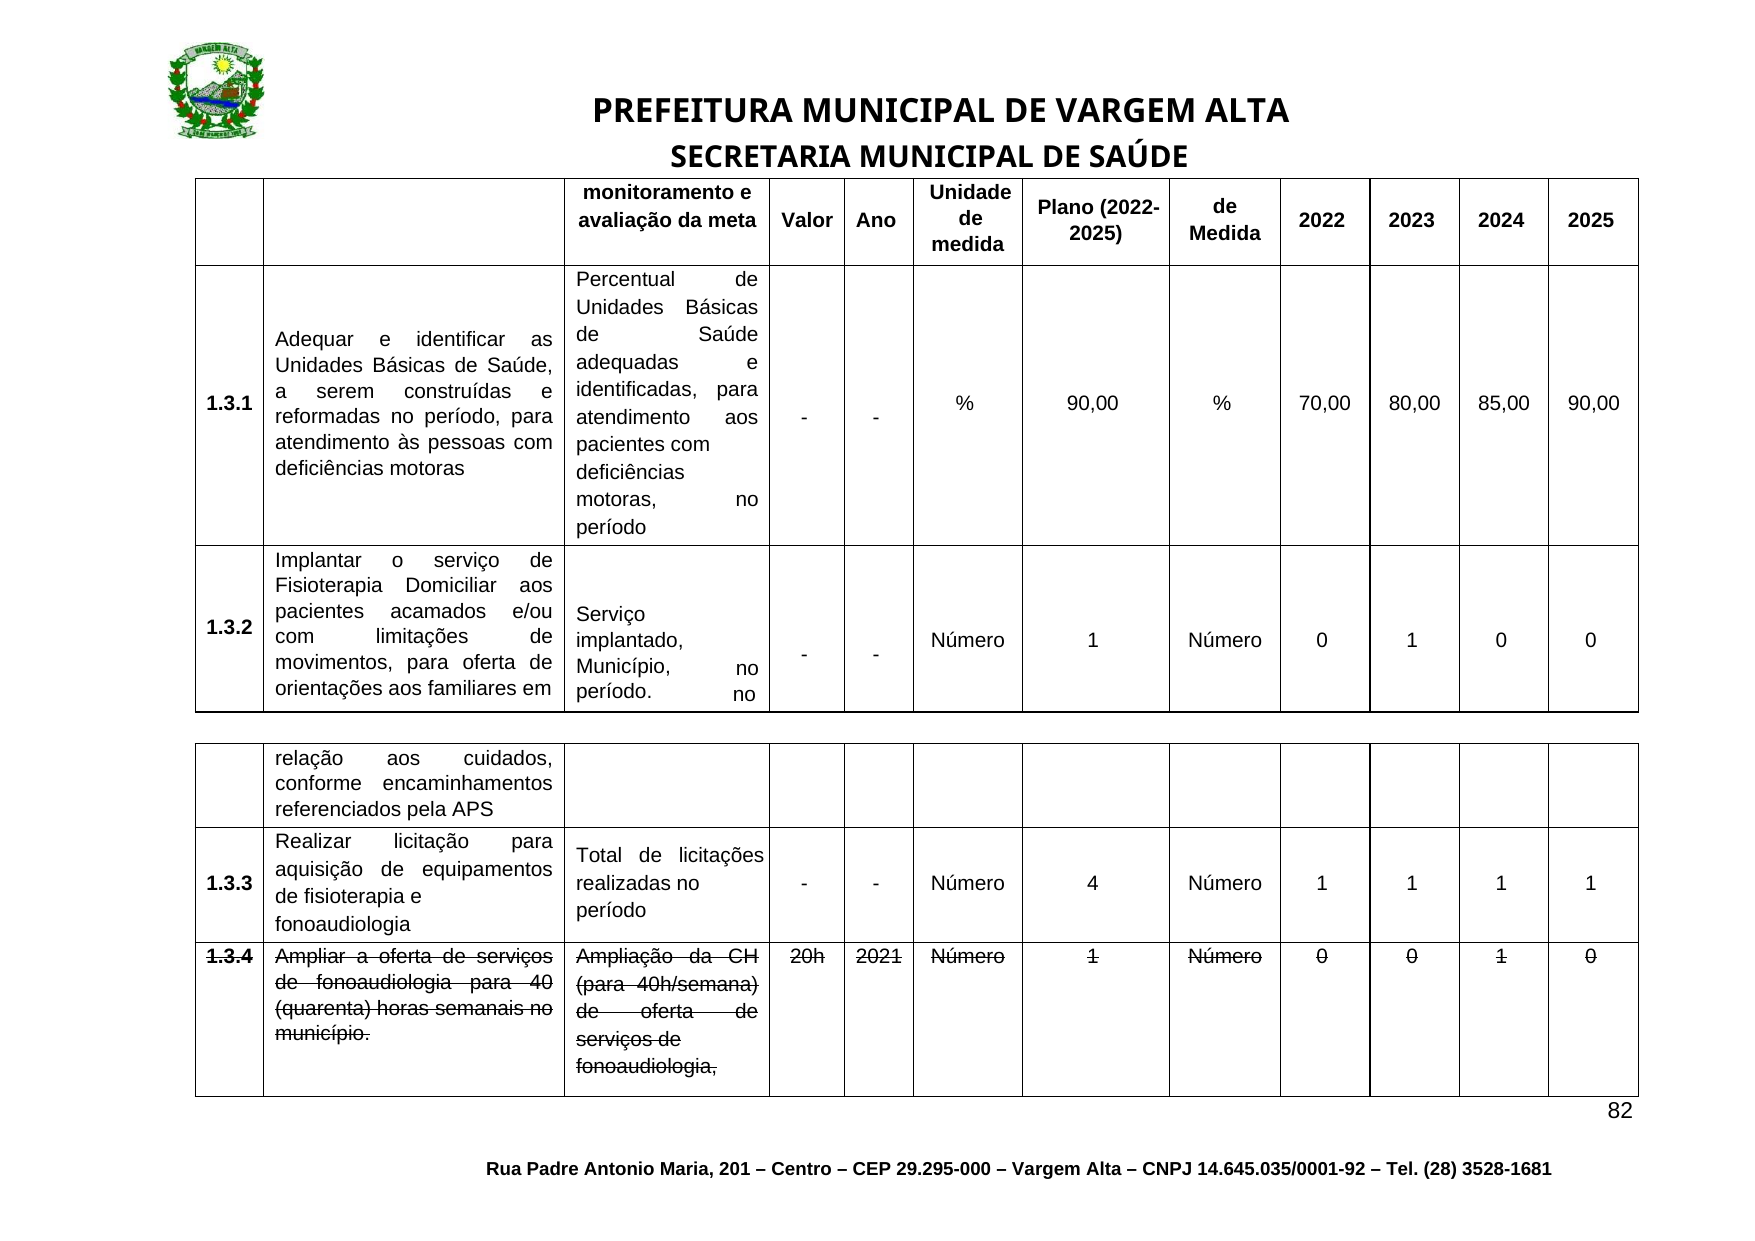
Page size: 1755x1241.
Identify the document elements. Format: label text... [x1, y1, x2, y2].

table_cell Valor [770, 179, 844, 265]
table_cell 90,00 [1023, 266, 1169, 545]
table_cell Implantar o serviço de Fisioterapia Domiciliar aos pacientes acamados e/ou com limitações de movimentos, para oferta de orientações aos familiares em [264, 546, 564, 711]
table_cell 0 [1281, 546, 1369, 711]
table_cell 4 [1023, 828, 1169, 942]
table_cell Adequar e identificar as Unidades Básicas de Saúde, a serem construídas e reformadas no período, para atendimento às pessoas com deficiências motoras [264, 266, 564, 545]
table_cell Ano [845, 179, 913, 265]
table_cell Ampliar a oferta de serviços de fonoaudiologia para 40 (quarenta) horas semanais no município. [264, 943, 564, 1096]
table_header [565, 744, 769, 827]
table_cell 0 [1460, 546, 1548, 711]
table_cell 2024 [1460, 179, 1548, 265]
table_header [1460, 744, 1548, 827]
table_header [770, 744, 844, 827]
table_header [1170, 744, 1280, 827]
table_cell - [770, 266, 844, 545]
table_cell 1 [1281, 828, 1369, 942]
table_cell 1.3.2 [196, 546, 263, 711]
table_cell 2025 [1549, 179, 1638, 265]
table_cell % [1170, 266, 1280, 545]
table_cell Unidade de medida [914, 179, 1022, 265]
table_header [196, 179, 263, 265]
table_cell 0 [1371, 943, 1459, 1096]
table_header [196, 744, 263, 827]
table_cell Serviço implantado, Município, período. [565, 546, 719, 711]
table_header [1371, 744, 1459, 827]
table_cell Percentual de Unidades Básicas de Saúde adequadas e identificadas, para atendimento aos pacientes com deficiências motoras, no período [565, 266, 769, 545]
table_cell 90,00 [1549, 266, 1638, 545]
table_cell 20h [770, 943, 844, 1096]
table_cell Número [1170, 546, 1280, 711]
table_cell Ampliação da CH (para 40h/semana) de oferta de serviços de fonoaudiologia, [565, 943, 769, 1096]
table_cell 1 [1371, 828, 1459, 942]
table_cell % [914, 266, 1022, 545]
table_header [264, 179, 564, 265]
table_cell - [845, 546, 913, 711]
table_header [845, 744, 913, 827]
table_cell 2021 [845, 943, 913, 1096]
table_cell no no [719, 546, 769, 711]
table_cell Número [914, 546, 1022, 711]
table_header relação aos cuidados, conforme encaminhamentos referenciados pela APS [264, 744, 564, 827]
table_cell 1 [1460, 943, 1548, 1096]
table_cell Número [1170, 943, 1280, 1096]
table_cell 1 [1371, 546, 1459, 711]
table_header [1023, 744, 1169, 827]
table_cell Total de licitações realizadas no período [565, 828, 769, 942]
table_cell 0 [1549, 546, 1638, 711]
table_cell - [845, 266, 913, 545]
table_header [1549, 744, 1638, 827]
table_cell 70,00 [1281, 266, 1369, 545]
table_cell 2023 [1371, 179, 1459, 265]
table_cell 1 [1023, 943, 1169, 1096]
table_cell Número [914, 943, 1022, 1096]
table_cell 1.3.4 [196, 943, 263, 1096]
table_header [1281, 744, 1369, 827]
table_cell 80,00 [1371, 266, 1459, 545]
table_cell 1 [1460, 828, 1548, 942]
table_cell Número [1170, 828, 1280, 942]
table_cell 1.3.1 [196, 266, 263, 545]
table_cell 85,00 [1460, 266, 1548, 545]
table_cell - [770, 546, 844, 711]
table_cell - [845, 828, 913, 942]
table_cell 1 [1023, 546, 1169, 711]
table_header monitoramento e avaliação da meta [565, 179, 769, 265]
table_cell Plano (2022-2025) [1023, 179, 1169, 265]
table_cell 0 [1549, 943, 1638, 1096]
table_cell 1 [1549, 828, 1638, 942]
table_cell - [770, 828, 844, 942]
table_cell Número [914, 828, 1022, 942]
table_header [914, 744, 1022, 827]
table_cell Realizar licitação para aquisição de equipamentos de fisioterapia e fonoaudiologia [264, 828, 564, 942]
table_cell 1.3.3 [196, 828, 263, 942]
table_cell 2022 [1281, 179, 1369, 265]
table_cell 0 [1281, 943, 1369, 1096]
table_header de Medida [1170, 179, 1280, 265]
